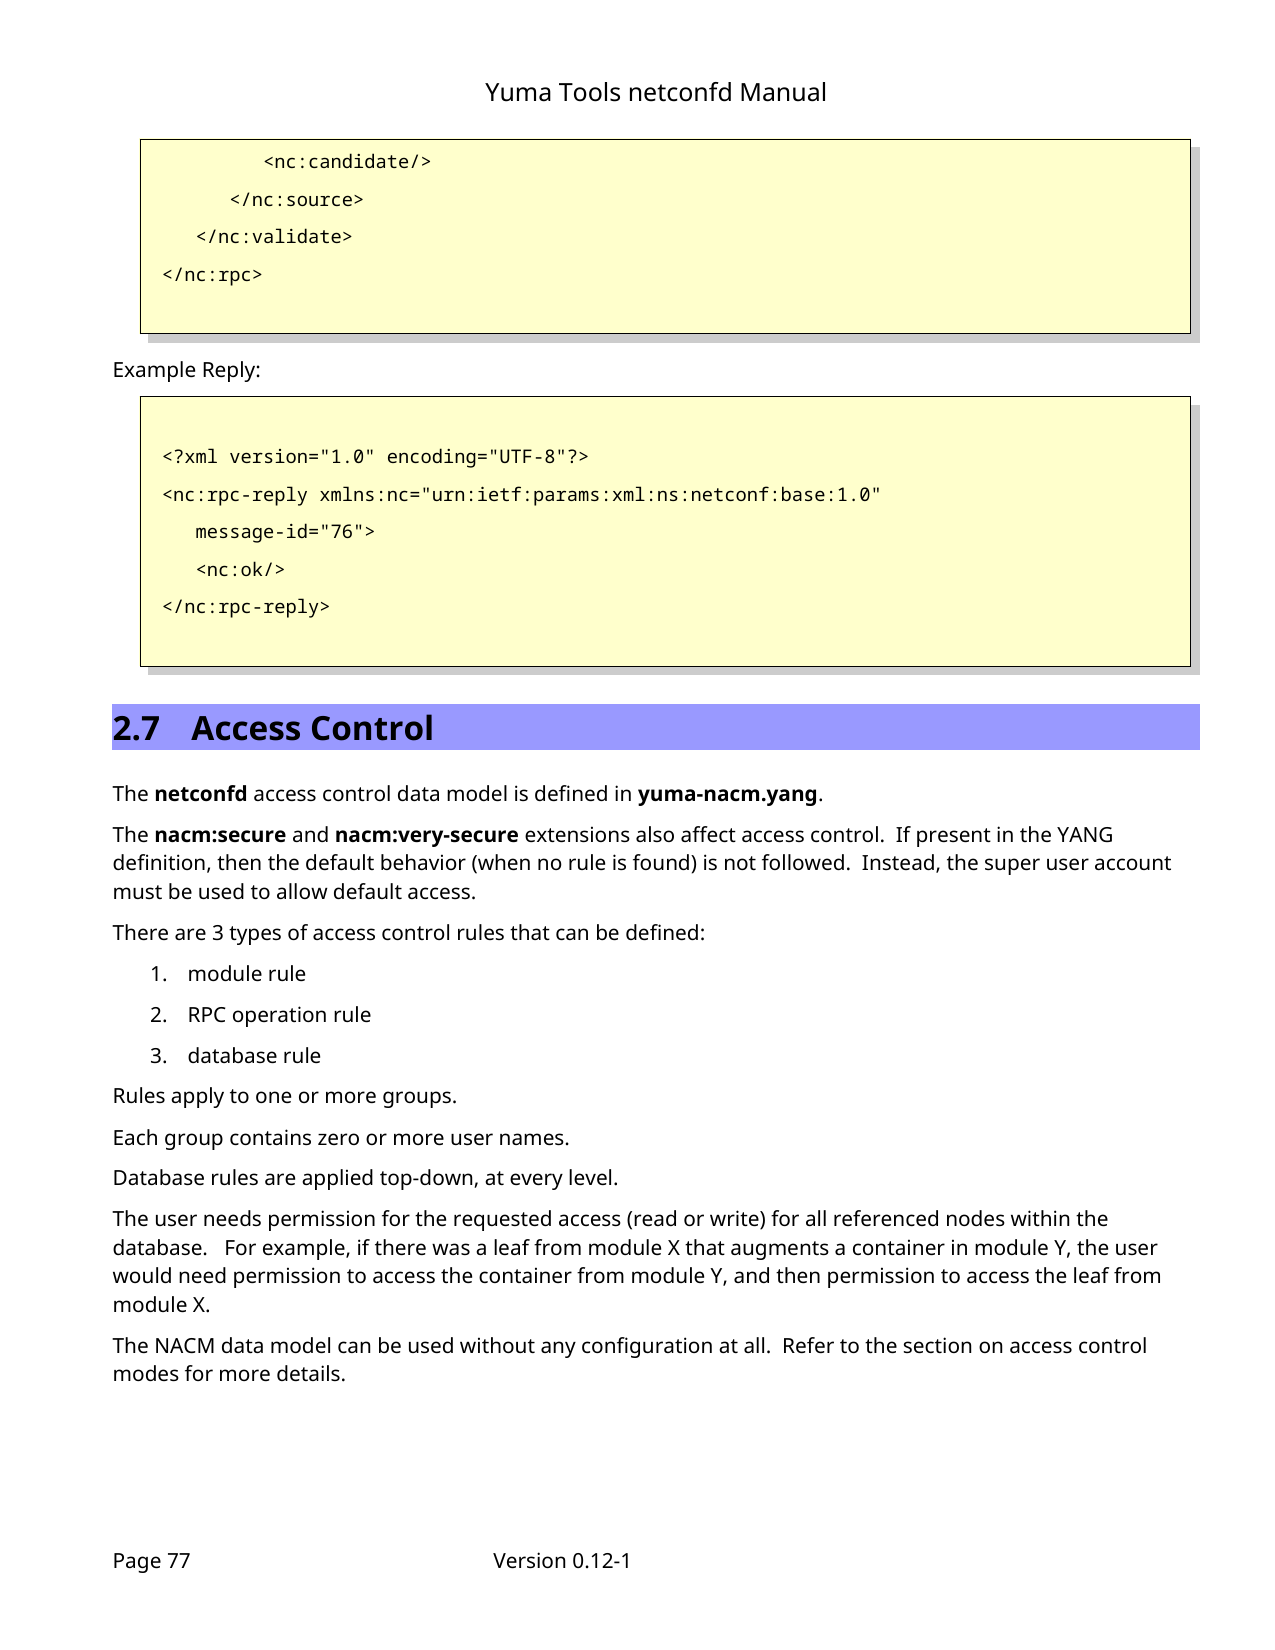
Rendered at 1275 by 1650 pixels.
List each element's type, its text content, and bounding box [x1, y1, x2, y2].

text message-id="76"> [141, 508, 1190, 544]
list database rule [150, 1041, 1200, 1069]
text </nc:rpc-reply> [141, 583, 1190, 619]
text </nc:validate> [141, 213, 1190, 249]
subtitle Access Control [112, 704, 1200, 750]
text Database rules are applied top-down, at every level. [112, 1163, 1200, 1192]
list RPC operation rule [150, 1000, 1200, 1028]
text Rules apply to one or more groups. [112, 1082, 1200, 1110]
text <nc:ok/> [141, 546, 1190, 581]
list module rule [150, 959, 1200, 987]
text </nc:source> [141, 176, 1190, 212]
text </nc:rpc> [141, 251, 1190, 287]
text The user needs permission for the requested access (read or write) for all referenced nodes within the database. For example, if there was a leaf from module X that augments a container in module Y, the user would need permission to access the container from module Y, and then permission to access the leaf from module X. [112, 1204, 1200, 1318]
text <nc:candidate/> [141, 140, 1190, 174]
text <?xml version="1.0" encoding="UTF-8"?> [141, 433, 1190, 469]
text Example Reply: [112, 355, 1200, 383]
text <nc:rpc-reply xmlns:nc="urn:ietf:params:xml:ns:netconf:base:1.0" [141, 471, 1190, 506]
text There are 3 types of access control rules that can be defined: [112, 918, 1200, 946]
text The nacm:secure and nacm:very-secure extensions also affect access control. If present in the YANG definition, then the default behavior (when no rule is found) is not followed. Instead, the super user account must be used to allow default access. [112, 820, 1200, 905]
text The netconfd access control data model is defined in yuma-nacm.yang. [112, 779, 1200, 808]
text The NACM data model can be used without any configuration at all. Refer to the section on access control modes for more details. [112, 1331, 1200, 1388]
text Each group contains zero or more user names. [112, 1123, 1200, 1151]
